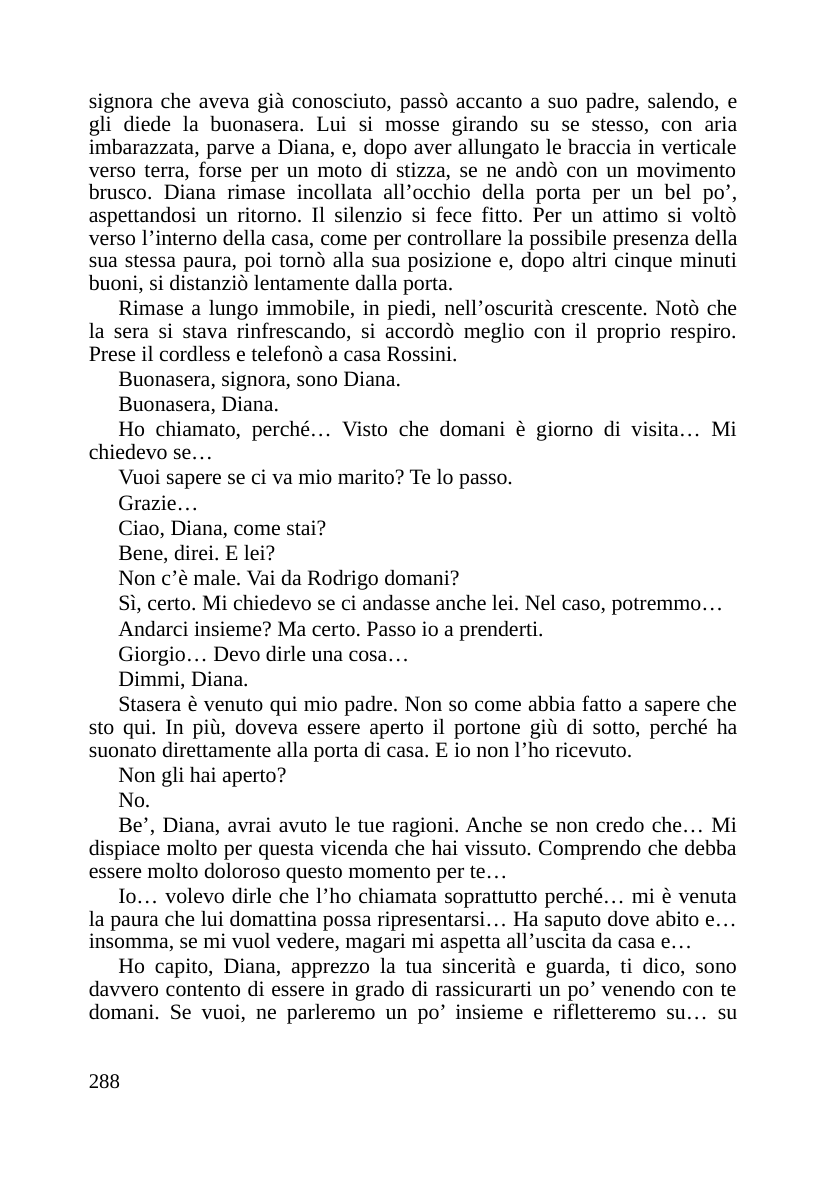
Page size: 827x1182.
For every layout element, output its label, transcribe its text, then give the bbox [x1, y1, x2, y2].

text Non c’è male. Vai da Rodrigo domani? [88, 565, 738, 590]
text Andarci insieme? Ma certo. Passo io a prenderti. [88, 616, 738, 641]
text Ho chiamato, perché… Visto che domani è giorno di visita… Mi chiedevo se… [88, 416, 738, 464]
text signora che aveva già conosciuto, passò accanto a suo padre, salendo, e gli diede la buonasera. Lui si mosse girando su se stesso, con aria imbarazzata, parve a Diana, e, dopo aver allungato le braccia in verticale verso terra, forse per un moto di stizza, se ne andò con un movimento brusco. Diana rimase incollata all’occhio della porta per un bel po’, aspettandosi un ritorno. Il silenzio si fece fitto. Per un attimo si voltò verso l’interno della casa, come per controllare la possibile presenza della sua stessa paura, poi tornò alla sua posizione e, dopo altri cinque minuti buoni, si distanziò lentamente dalla porta. [88, 88, 738, 295]
text Dimmi, Diana. [88, 666, 738, 691]
text Buonasera, signora, sono Diana. [88, 366, 738, 391]
text Bene, direi. E lei? [88, 540, 738, 565]
text No. [88, 787, 738, 812]
text Io… volevo dirle che l’ho chiamata soprattutto perché… mi è venuta la paura che lui domattina possa ripresentarsi… Ha saputo dove abito e… insomma, se mi vuol vedere, magari mi aspetta all’uscita da casa e… [88, 883, 738, 953]
text Vuoi sapere se ci va mio marito? Te lo passo. [88, 464, 738, 489]
text Buonasera, Diana. [88, 391, 738, 416]
text Stasera è venuto qui mio padre. Non so come abbia fatto a sapere che sto qui. In più, doveva essere aperto il portone giù di sotto, perché ha suonato direttamente alla porta di casa. E io non l’ho ricevuto. [88, 691, 738, 762]
text Ho capito, Diana, apprezzo la tua sincerità e guarda, ti dico, sono davvero contento di essere in grado di rassicurarti un po’ venendo con te domani. Se vuoi, ne parleremo un po’ insieme e rifletteremo su… su [88, 953, 738, 1024]
text Sì, certo. Mi chiedevo se ci andasse anche lei. Nel caso, potremmo… [88, 590, 738, 616]
text Grazie… [88, 489, 738, 515]
text Giorgio… Devo dirle una cosa… [88, 641, 738, 666]
text Ciao, Diana, come stai? [88, 515, 738, 540]
text Be’, Diana, avrai avuto le tue ragioni. Anche se non credo che… Mi dispiace molto per questa vicenda che hai vissuto. Comprendo che debba essere molto doloroso questo momento per te… [88, 812, 738, 883]
text Non gli hai aperto? [88, 762, 738, 787]
text Rimase a lungo immobile, in piedi, nell’oscurità crescente. Notò che la sera si stava rinfrescando, si accordò meglio con il proprio respiro. Prese il cordless e telefonò a casa Rossini. [88, 295, 738, 366]
